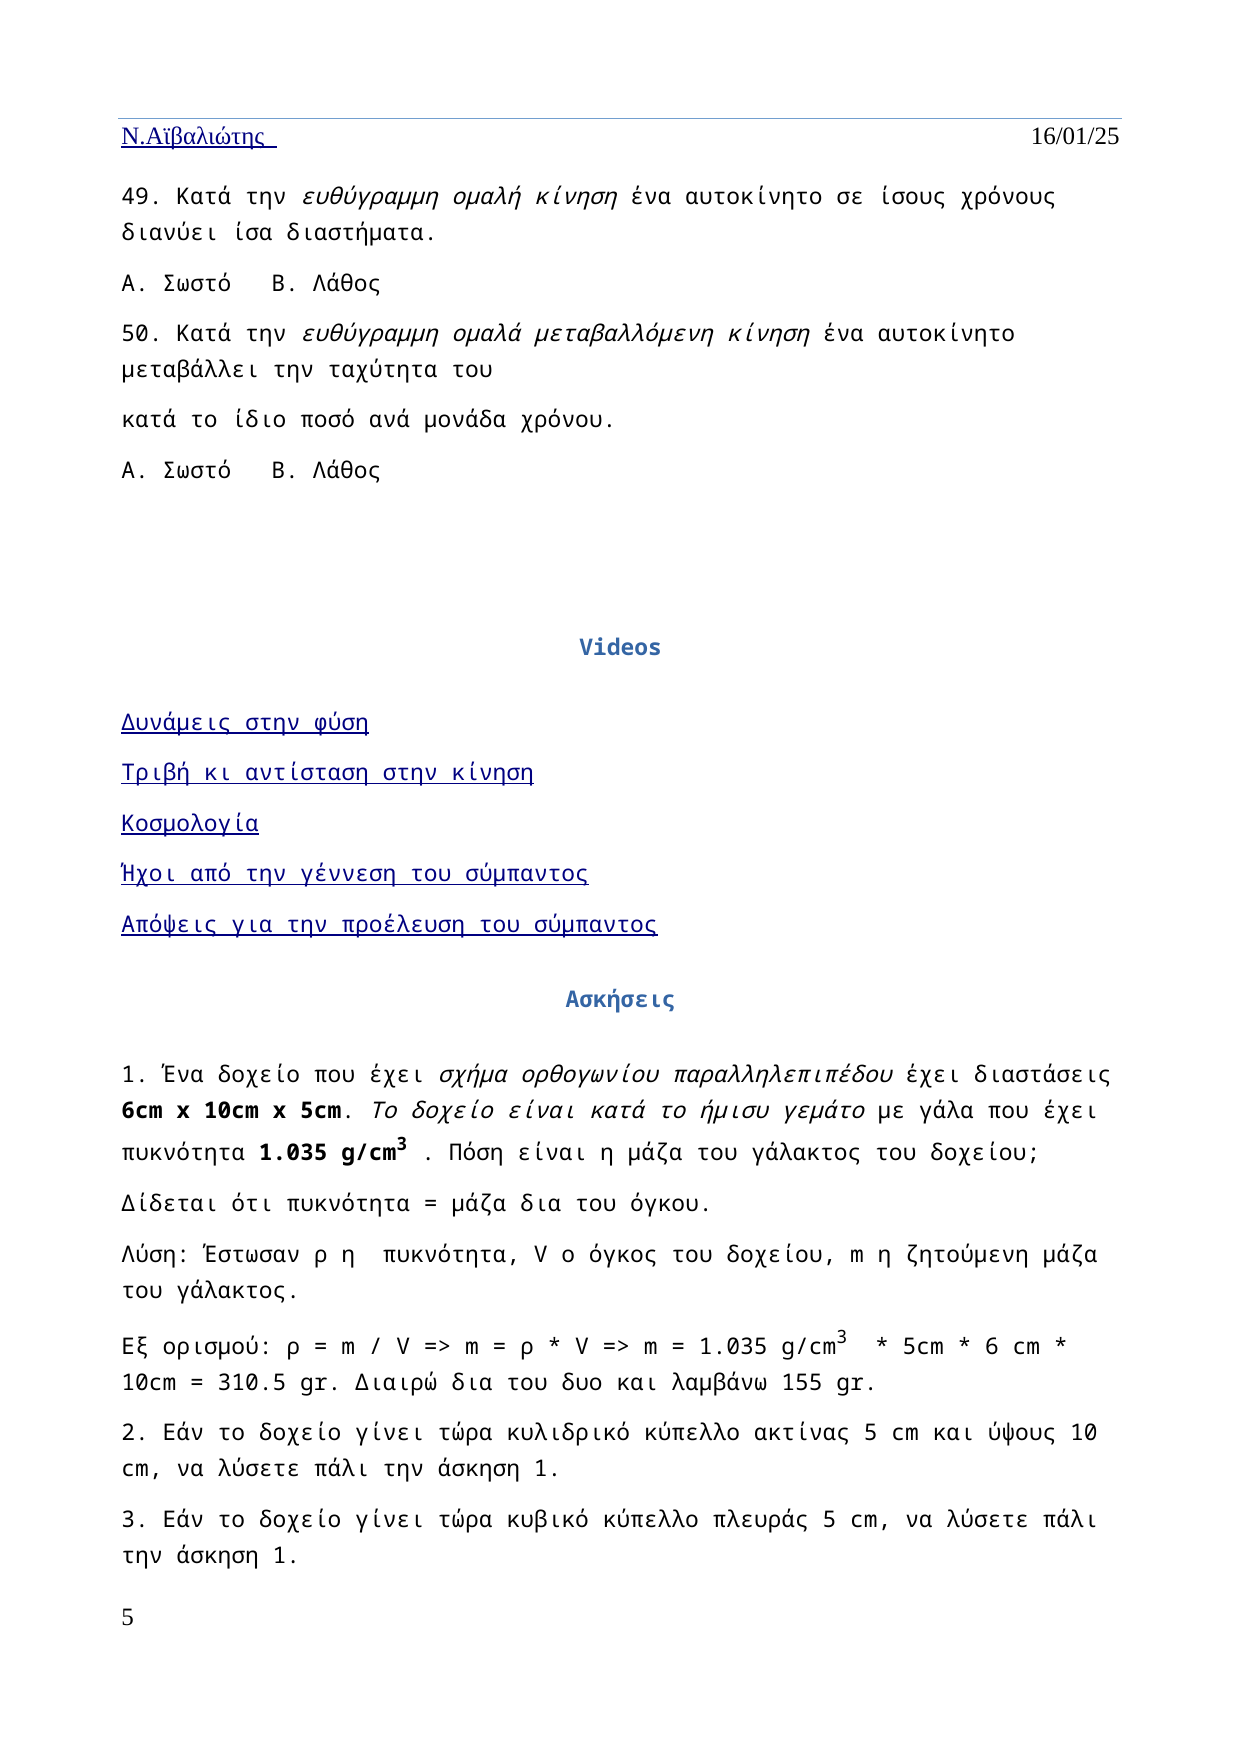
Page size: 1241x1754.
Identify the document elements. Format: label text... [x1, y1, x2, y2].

text Α. Σωστό Β. Λάθος [121, 454, 1119, 485]
text 50. Κατά την ευθύγραμμη ομαλά μεταβαλλόμενη κίνηση ένα αυτοκίνητο μεταβάλλει την ταχύτητα του [121, 317, 1119, 384]
subtitle Videos [121, 631, 1119, 662]
text Λύση: Έστωσαν ρ η πυκνότητα, V ο όγκος του δοχείου, m η ζητούμενη μάζα του γάλακτος. [121, 1238, 1119, 1305]
text κατά το ίδιο ποσό ανά μονάδα χρόνου. [121, 403, 1119, 435]
text Δίδεται ότι πυκνότητα = μάζα δια του όγκου. [121, 1187, 1119, 1219]
text Εξ ορισμού: ρ = m / V => m = ρ * V => m = 1.035 g/cm3 * 5cm * 6 cm * 10cm = 310.5 gr. Διαιρώ δια του δυο και λαμβάνω 155 gr. [121, 1324, 1119, 1397]
text 49. Κατά την ευθύγραμμη ομαλή κίνηση ένα αυτοκίνητο σε ίσους χρόνους διανύει ίσα διαστήματα. [121, 180, 1119, 247]
text Κοσμολογία [121, 807, 1119, 838]
text 3. Εάν το δοχείο γίνει τώρα κυβικό κύπελλο πλευράς 5 cm, να λύσετε πάλι την άσκηση 1. [121, 1503, 1119, 1570]
text 2. Εάν το δοχείο γίνει τώρα κυλιδρικό κύπελλο ακτίνας 5 cm και ύψους 10 cm, να λύσετε πάλι την άσκηση 1. [121, 1416, 1119, 1483]
text Απόψεις για την προέλευση του σύμπαντος [121, 908, 1119, 939]
text Δυνάμεις στην φύση [121, 706, 1119, 737]
text Α. Σωστό Β. Λάθος [121, 266, 1119, 298]
text Τριβή κι αντίσταση στην κίνηση [121, 756, 1119, 787]
subtitle Ασκήσεις [121, 983, 1119, 1014]
text Ήχοι από την γέννεση του σύμπαντος [121, 857, 1119, 888]
text 1. Ένα δοχείο που έχει σχήμα ορθογωνίου παραλληλεπιπέδου έχει διαστάσεις 6cm x 10cm x 5cm. Το δοχείο είναι κατά το ήμισυ γεμάτο με γάλα που έχει πυκνότητα 1.035 g/cm3 . Πόση είναι η μάζα του γάλακτος του δοχείου; [121, 1058, 1119, 1167]
